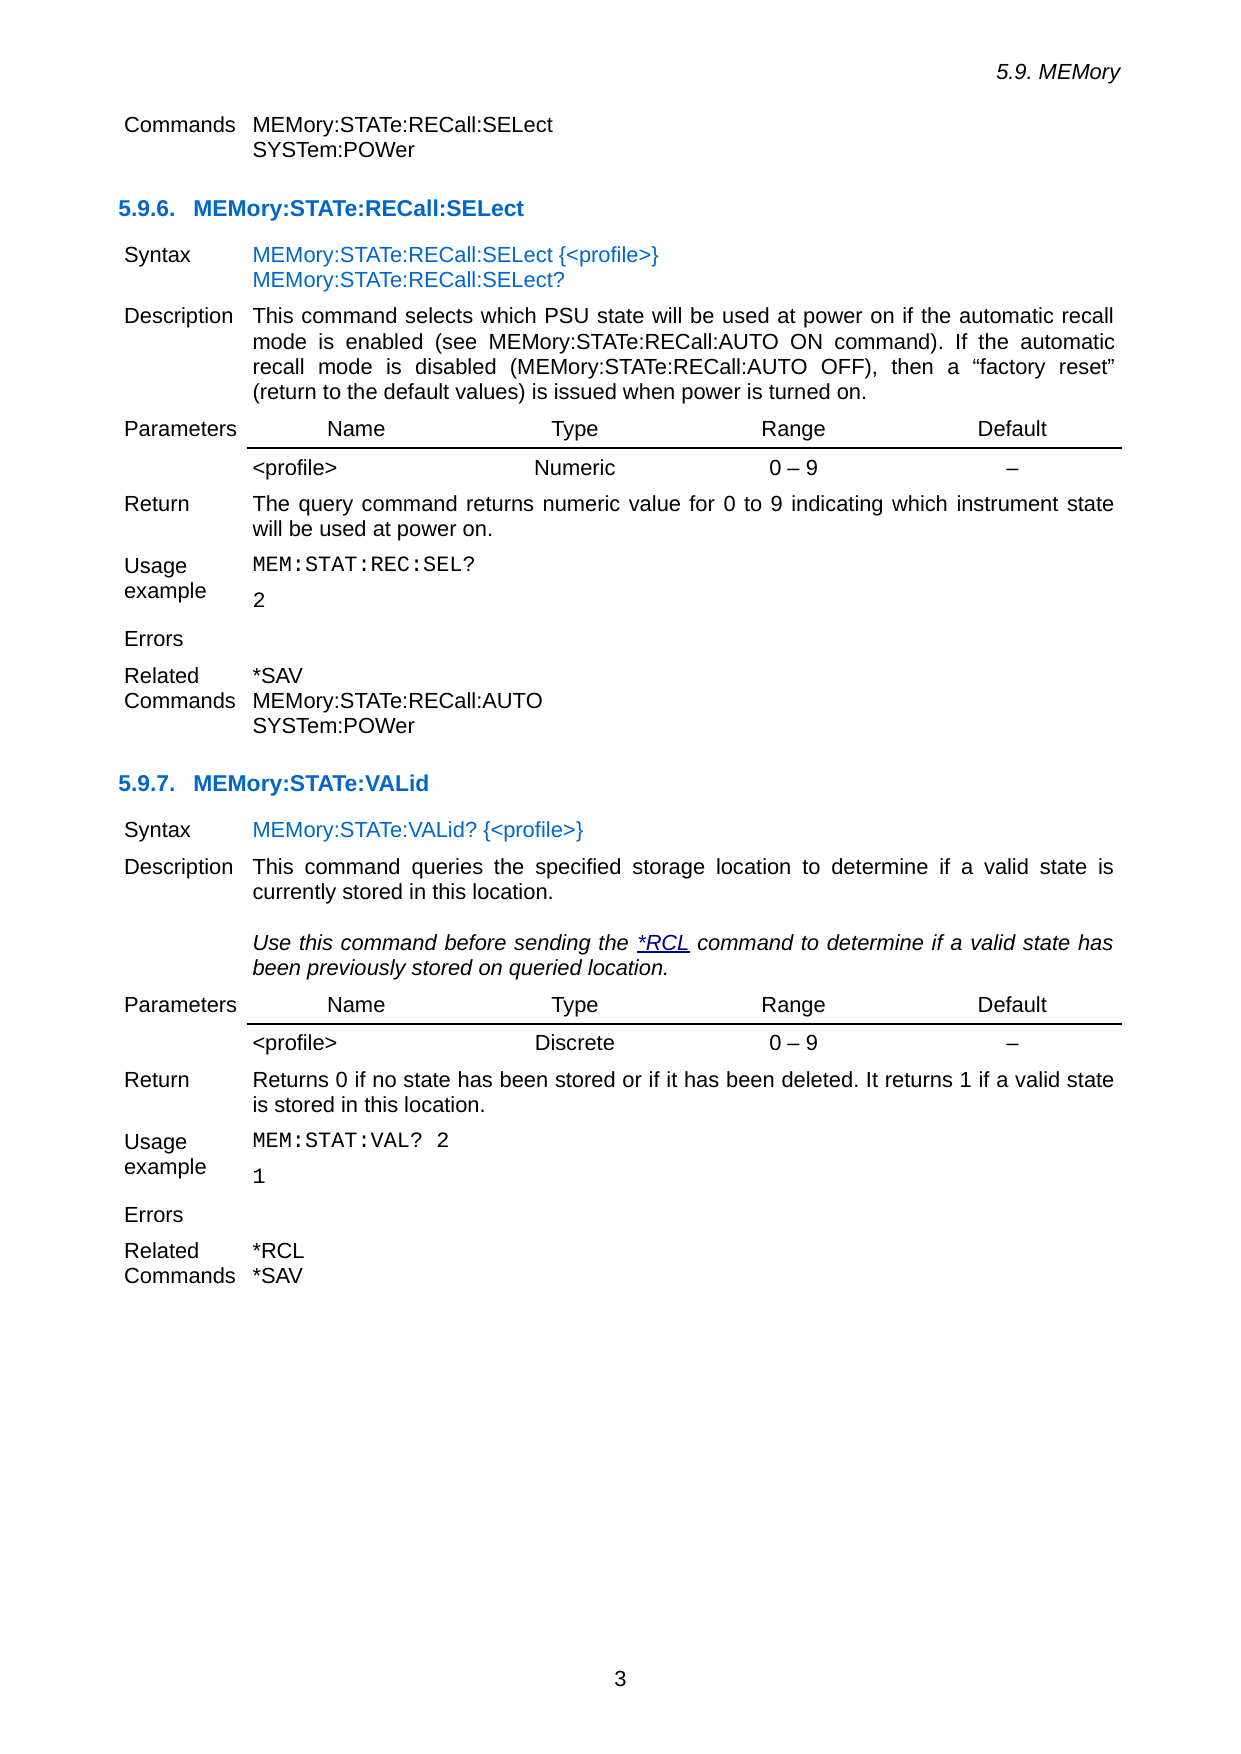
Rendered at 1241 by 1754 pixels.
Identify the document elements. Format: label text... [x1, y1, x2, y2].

table_cell 0 – 9 [684, 449, 903, 485]
table_cell – [903, 449, 1122, 485]
table_header Syntax [118, 812, 247, 848]
table_cell Return [118, 485, 247, 547]
subtitle MEMory:STATe:RECall:SELect [118, 195, 1122, 221]
table_cell Errors [118, 1196, 247, 1232]
table_cell Numeric [465, 449, 684, 485]
table_cell Returns 0 if no state has been stored or if it has been deleted. It returns 1 if a valid state is stored in this location. [247, 1061, 1122, 1123]
table_header MEMory:STATe:VALid? {<profile>} [247, 812, 1122, 848]
table_cell Range [684, 410, 903, 447]
table_cell Discrete [465, 1025, 684, 1061]
table_cell Range [684, 986, 903, 1022]
table_cell Related Commands [118, 657, 247, 744]
table_cell Usage example [118, 547, 247, 620]
table_cell Default [903, 986, 1122, 1022]
table_cell Related Commands [118, 1233, 247, 1294]
table_cell This command queries the specified storage location to determine if a valid state is currently stored in this location. Use this command before sending the *RCL command to determine if a valid state has been previously stored on queried location. [247, 848, 1122, 986]
table_cell Type [465, 410, 684, 447]
table_cell Return [118, 1061, 247, 1123]
table_cell Name [247, 410, 465, 447]
table_header MEMory:STATe:RECall:SELect {<profile>} MEMory:STATe:RECall:SELect? [247, 236, 1122, 298]
table_cell 0 – 9 [684, 1025, 903, 1061]
table_cell MEMory:STATe:RECall:SELect SYSTem:POWer [247, 106, 1122, 168]
table_cell Usage example [118, 1123, 247, 1196]
table_cell [247, 620, 1122, 657]
table_cell <profile> [247, 449, 465, 485]
table_cell Description [118, 848, 247, 986]
table_cell MEM:STAT:VAL? 2 1 [247, 1123, 1122, 1196]
table_cell Commands [118, 106, 247, 168]
table_cell Errors [118, 620, 247, 657]
table_cell *RCL *SAV [247, 1233, 1122, 1294]
table_cell Parameters [118, 986, 247, 1061]
table_cell MEM:STAT:REC:SEL? 2 [247, 547, 1122, 620]
table_cell Parameters [118, 410, 247, 485]
table_cell Name [247, 986, 465, 1022]
table_cell Default [903, 410, 1122, 447]
table_cell Type [465, 986, 684, 1022]
table_cell The query command returns numeric value for 0 to 9 indicating which instrument state will be used at power on. [247, 485, 1122, 547]
table_header Syntax [118, 236, 247, 298]
subtitle MEMory:STATe:VALid [118, 770, 1122, 797]
table_cell Description [118, 298, 247, 410]
table_cell *SAV MEMory:STATe:RECall:AUTO SYSTem:POWer [247, 657, 1122, 744]
table_cell This command selects which PSU state will be used at power on if the automatic recall mode is enabled (see MEMory:STATe:RECall:AUTO ON command). If the automatic recall mode is disabled (MEMory:STATe:RECall:AUTO OFF), then a “factory reset” (return to the default values) is issued when power is turned on. [247, 298, 1122, 410]
table_cell [247, 1196, 1122, 1232]
table_cell <profile> [247, 1025, 465, 1061]
table_cell – [903, 1025, 1122, 1061]
